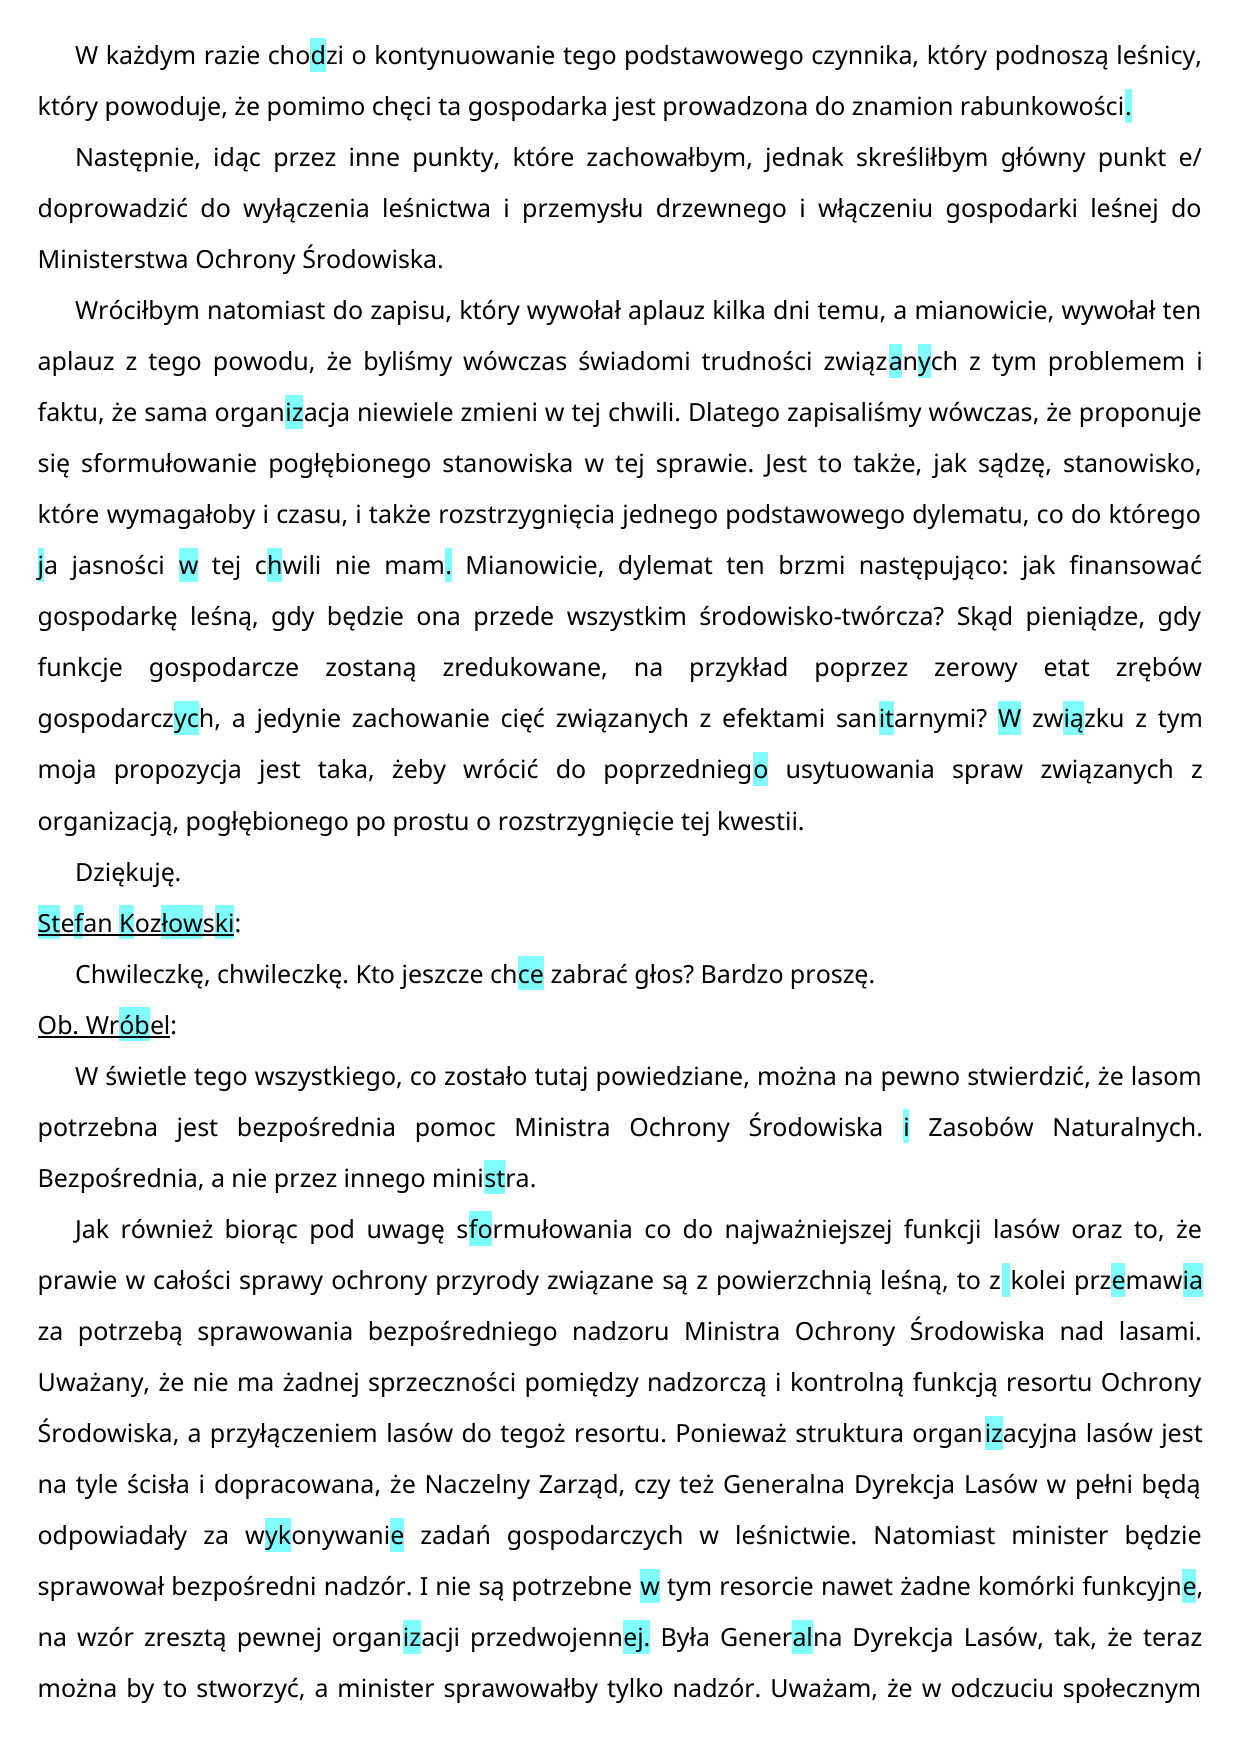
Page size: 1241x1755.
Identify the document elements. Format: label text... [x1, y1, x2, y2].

text W każdym razie chodzi o kontynuowanie tego podstawowego czynnika, który podnoszą leśnicy, który powoduje, że pomimo chęci ta gospodarka jest prowadzona do znamion rabunkowości. [37, 37, 1203, 123]
text Jak również biorąc pod uwagę sformułowania co do najważniejszej funkcji lasów oraz to, że prawie w całości sprawy ochrony przyrody związane są z powierzchnią leśną, to z kolei przemawia za potrzebą sprawowania bezpośredniego nadzoru Ministra Ochrony Środowiska nad lasami. Uważany, że nie ma żadnej sprzeczności pomiędzy nadzorczą i kontrolną funkcją resortu Ochrony Środowiska, a przyłączeniem lasów do tegoż resortu. Ponieważ struktura organizacyjna lasów jest na tyle ścisła i dopracowana, że Naczelny Zarząd, czy też Generalna Dyrekcja Lasów w pełni będą odpowiadały za wykonywanie zadań gospodarczych w leśnictwie. Natomiast minister będzie sprawował bezpośredni nadzór. I nie są potrzebne w tym resorcie nawet żadne komórki funkcyjne, na wzór zresztą pewnej organizacji przedwojennej. Była Generalna Dyrekcja Lasów, tak, że teraz można by to stworzyć, a minister sprawowałby tylko nadzór. Uważam, że w odczuciu społecznym [37, 1211, 1203, 1705]
text Stefan Kozłowski: [37, 905, 1203, 939]
text Dziękuję. [37, 854, 1203, 888]
text Ob. Wróbel: [37, 1007, 1203, 1041]
text Następnie, idąc przez inne punkty, które zachowałbym, jednak skreśliłbym główny punkt e/ doprowadzić do wyłączenia leśnictwa i przemysłu drzewnego i włączeniu gospodarki leśnej do Ministerstwa Ochrony Środowiska. [37, 139, 1203, 276]
text Wróciłbym natomiast do zapisu, który wywołał aplauz kilka dni temu, a mianowicie, wywołał ten aplauz z tego powodu, że byliśmy wówczas świadomi trudności związanych z tym problemem i faktu, że sama organizacja niewiele zmieni w tej chwili. Dlatego zapisaliśmy wówczas, że proponuje się sformułowanie pogłębionego stanowiska w tej sprawie. Jest to także, jak sądzę, stanowisko, które wymagałoby i czasu, i także rozstrzygnięcia jednego podstawowego dylematu, co do którego ja jasności w tej chwili nie mam. Mianowicie, dylemat ten brzmi następująco: jak finansować gospodarkę leśną, gdy będzie ona przede wszystkim środowisko-twórcza? Skąd pieniądze, gdy funkcje gospodarcze zostaną zredukowane, na przykład poprzez zerowy etat zrębów gospodarczych, a jedynie zachowanie cięć związanych z efektami sanitarnymi? W związku z tym moja propozycja jest taka, żeby wrócić do poprzedniego usytuowania spraw związanych z organizacją, pogłębionego po prostu o rozstrzygnięcie tej kwestii. [37, 293, 1203, 837]
text Chwileczkę, chwileczkę. Kto jeszcze chce zabrać głos? Bardzo proszę. [37, 956, 1203, 990]
text W świetle tego wszystkiego, co zostało tutaj powiedziane, można na pewno stwierdzić, że lasom potrzebna jest bezpośrednia pomoc Ministra Ochrony Środowiska i Zasobów Naturalnych. Bezpośrednia, a nie przez innego ministra. [37, 1058, 1203, 1194]
